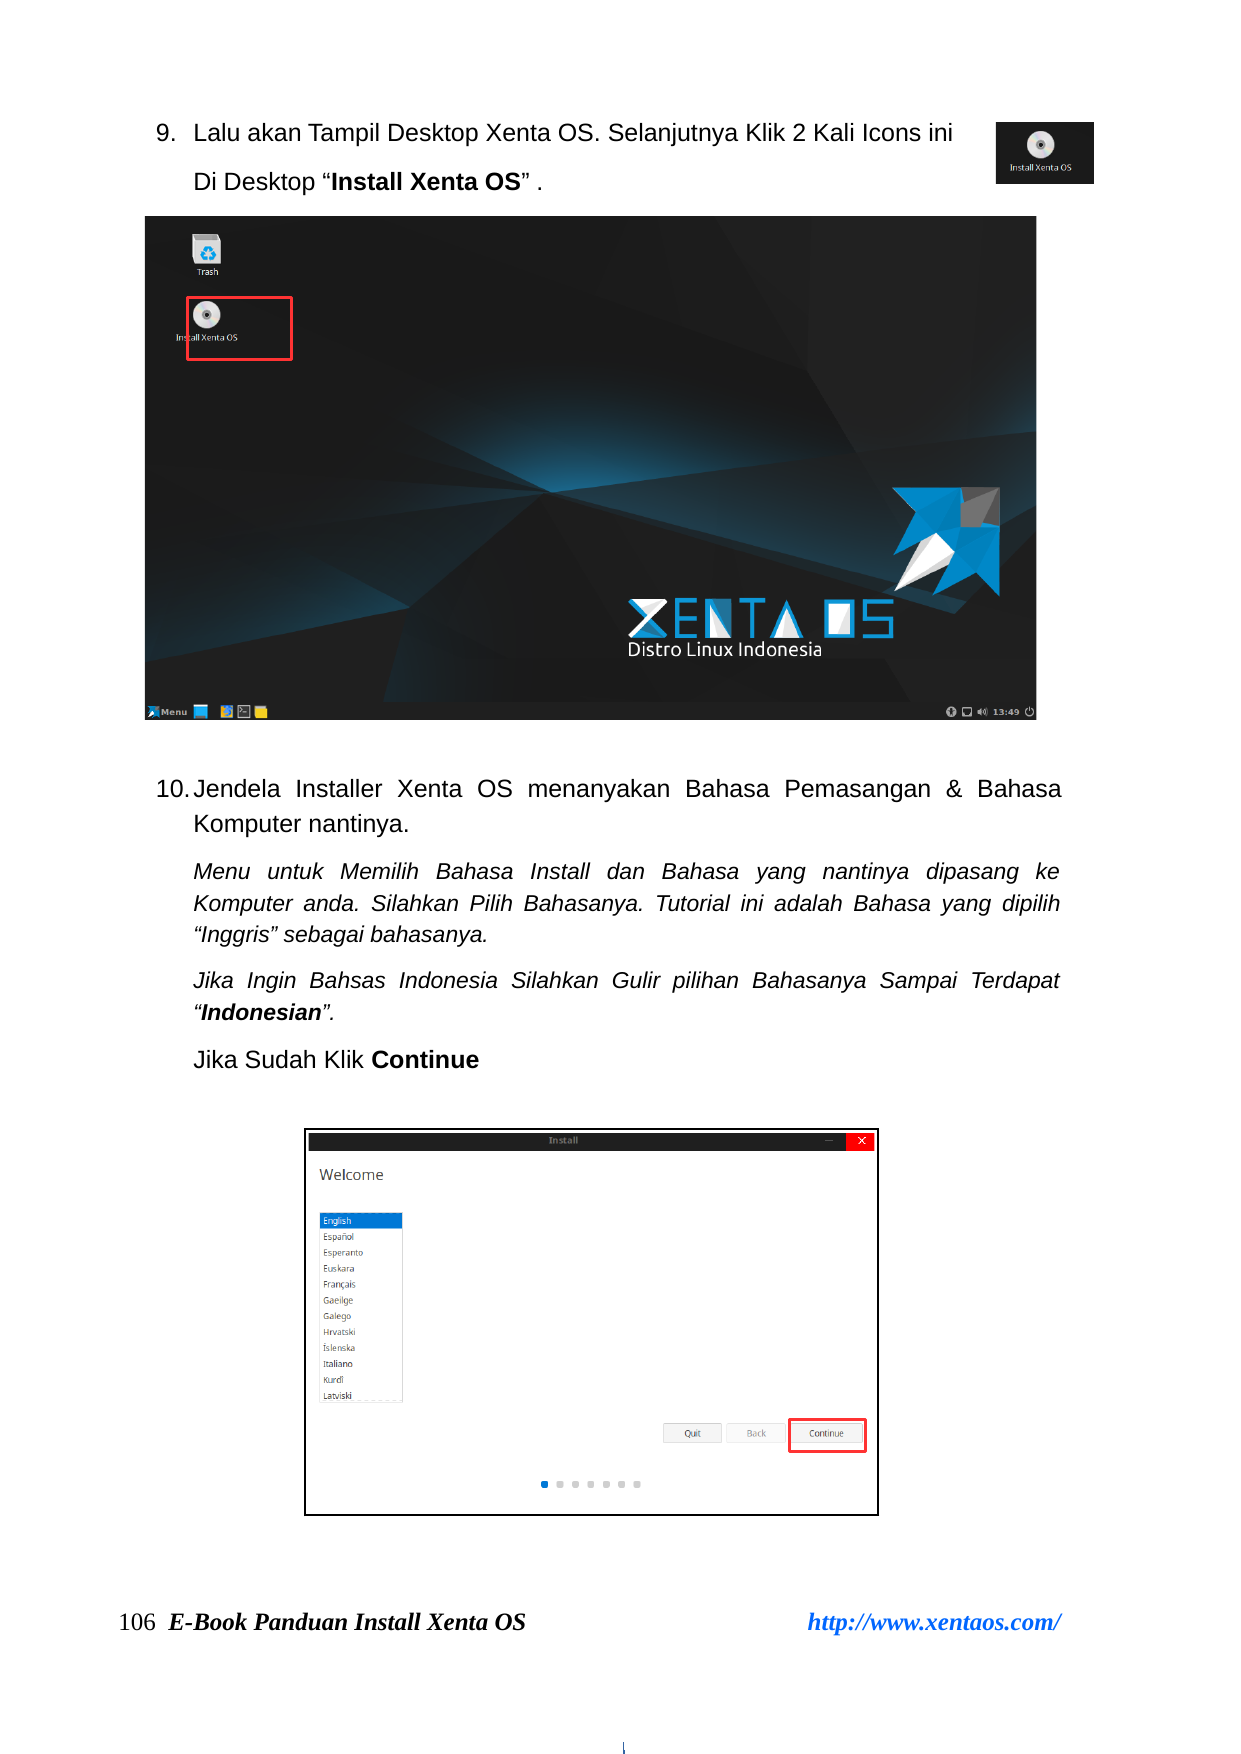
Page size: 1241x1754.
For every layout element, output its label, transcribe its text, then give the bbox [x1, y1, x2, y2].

picture [995, 122, 1000, 166]
list Jika Ingin Bahsas Indonesia Silahkan Gulir pilihan Bahasanya Sampai Terdapat “Indonesian”. [156, 967, 1063, 1025]
list Di Desktop “Install Xenta OS” . [156, 167, 1063, 196]
list Jika Sudah Klik Continue [156, 1045, 1063, 1074]
picture [144, 216, 1037, 720]
list Menu untuk Memilih Bahasa Install dan Bahasa yang nantinya dipasang ke Komputer anda. Silahkan Pilih Bahasanya. Tutorial ini adalah Bahasa yang dipilih “Inggris” sebagai bahasanya. [156, 858, 1063, 947]
list Jendela Installer Xenta OS menanyakan Bahasa Pemasangan & Bahasa Komputer nantinya. [156, 774, 1063, 838]
list Lalu akan Tampil Desktop Xenta OS. Selanjutnya Klik 2 Kali Icons ini [156, 118, 1063, 147]
picture [308, 1133, 875, 1512]
